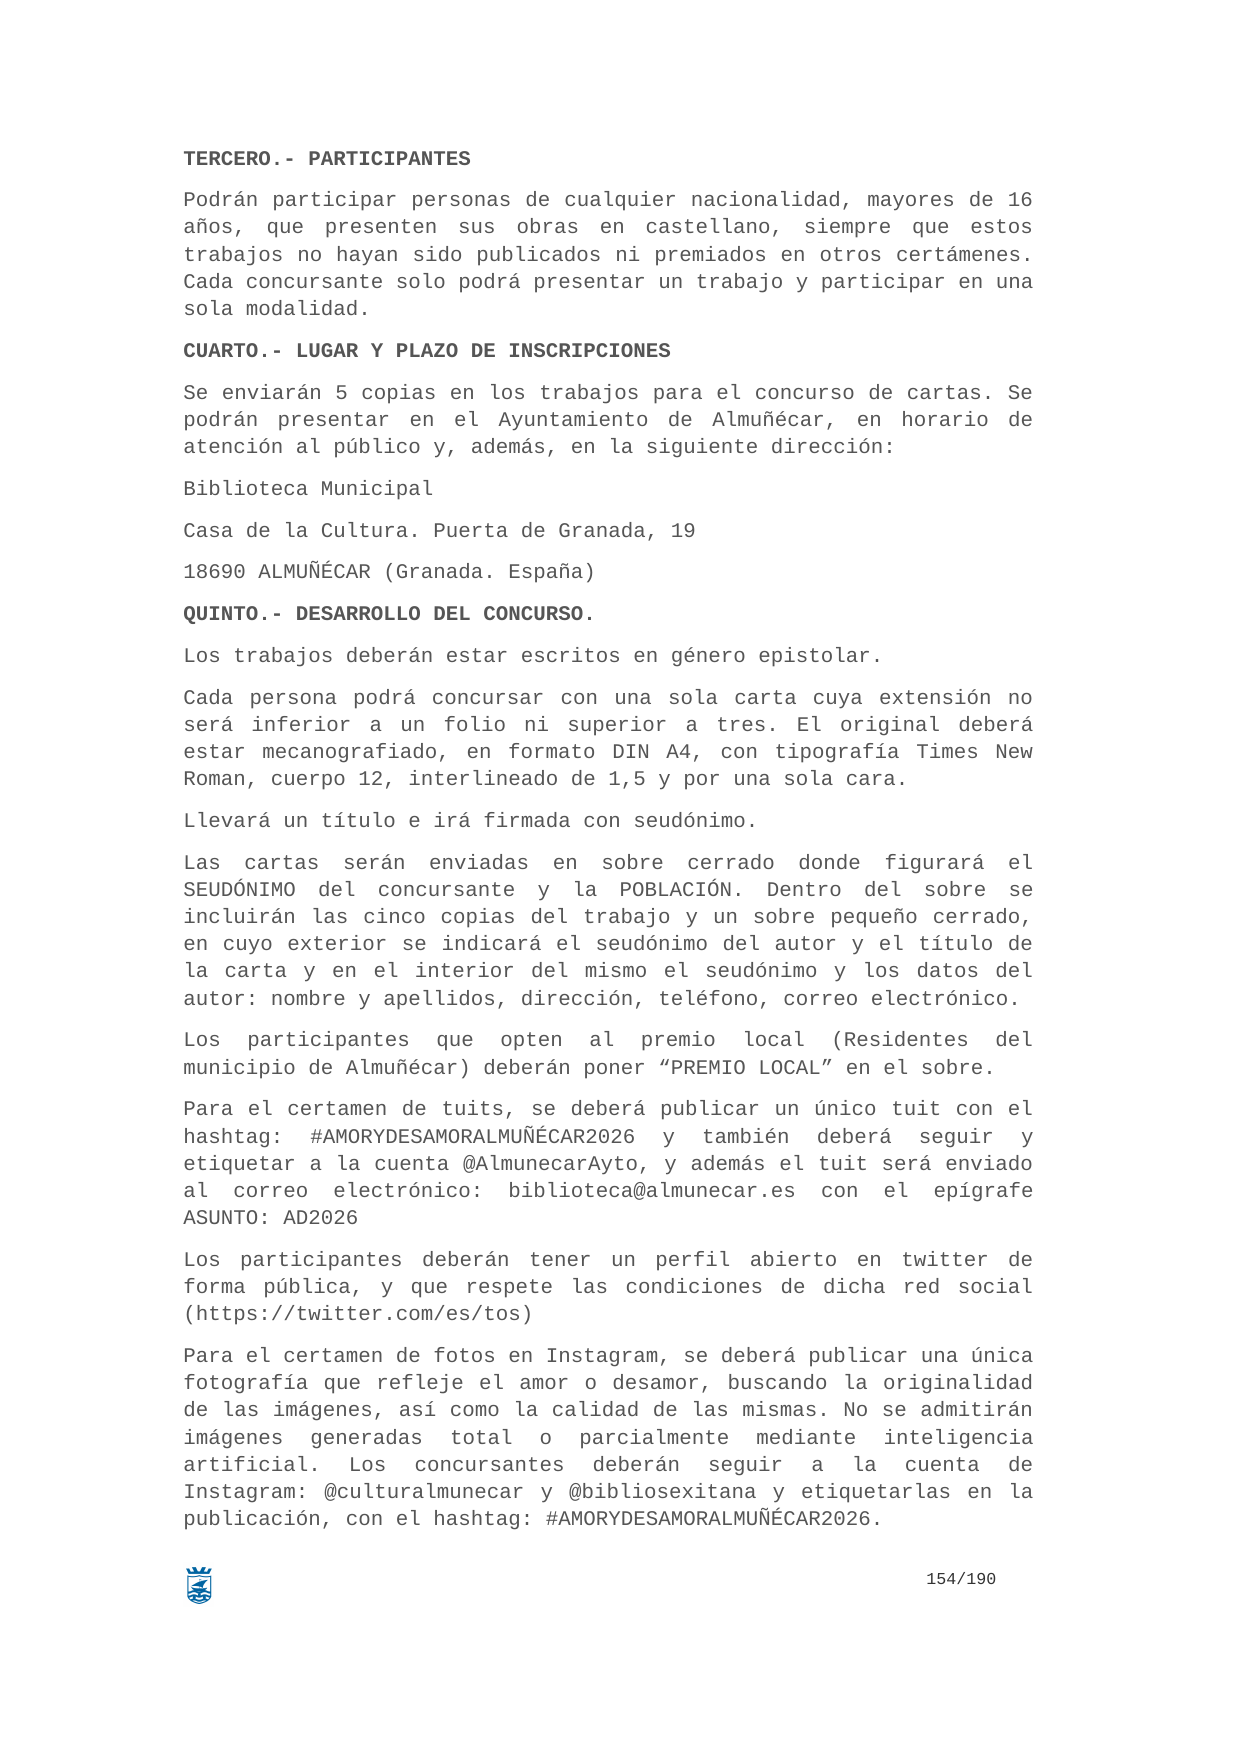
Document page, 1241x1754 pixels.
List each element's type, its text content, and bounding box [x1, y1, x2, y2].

text Biblioteca Municipal [183, 478, 1033, 501]
text Podrán participar personas de cualquier nacionalidad, mayores de 16 años, que presenten sus obras en castellano, siempre que estos trabajos no hayan sido publicados ni premiados en otros certámenes. Cada concursante solo podrá presentar un trabajo y participar en una sola modalidad. [183, 189, 1033, 322]
text Los participantes deberán tener un perfil abierto en twitter de forma pública, y que respete las condiciones de dicha red social (https://twitter.com/es/tos) [183, 1249, 1033, 1327]
text Llevará un título e irá firmada con seudónimo. [183, 810, 1033, 834]
text 18690 ALMUÑÉCAR (Granada. España) [183, 561, 1033, 585]
text Los trabajos deberán estar escritos en género epistolar. [183, 645, 1033, 668]
text Cada persona podrá concursar con una sola carta cuya extensión no será inferior a un folio ni superior a tres. El original deberá estar mecanografiado, en formato DIN A4, con tipografía Times New Roman, cuerpo 12, interlineado de 1,5 y por una sola cara. [183, 687, 1033, 792]
text Para el certamen de tuits, se deberá publicar un único tuit con el hashtag: #AMORYDESAMORALMUÑÉCAR2026 y también deberá seguir y etiquetar a la cuenta @AlmunecarAyto, y además el tuit será enviado al correo electrónico: biblioteca@almunecar.es con el epígrafe ASUNTO: AD2026 [183, 1098, 1033, 1231]
picture [183, 1562, 214, 1607]
text CUARTO.- LUGAR Y PLAZO DE INSCRIPCIONES [183, 340, 1033, 363]
text Los participantes que opten al premio local (Residentes del municipio de Almuñécar) deberán poner “PREMIO LOCAL” en el sobre. [183, 1029, 1033, 1080]
text Para el certamen de fotos en Instagram, se deberá publicar una única fotografía que refleje el amor o desamor, buscando la originalidad de las imágenes, así como la calidad de las mismas. No se admitirán imágenes generadas total o parcialmente mediante inteligencia artificial. Los concursantes deberán seguir a la cuenta de Instagram: @culturalmunecar y @bibliosexitana y etiquetarlas en la publicación, con el hashtag: #AMORYDESAMORALMUÑÉCAR2026. [183, 1345, 1033, 1532]
text Se enviarán 5 copias en los trabajos para el concurso de cartas. Se podrán presentar en el Ayuntamiento de Almuñécar, en horario de atención al público y, además, en la siguiente dirección: [183, 382, 1033, 460]
text Las cartas serán enviadas en sobre cerrado donde figurará el SEUDÓNIMO del concursante y la POBLACIÓN. Dentro del sobre se incluirán las cinco copias del trabajo y un sobre pequeño cerrado, en cuyo exterior se indicará el seudónimo del autor y el título de la carta y en el interior del mismo el seudónimo y los datos del autor: nombre y apellidos, dirección, teléfono, correo electrónico. [183, 852, 1033, 1011]
text QUINTO.- DESARROLLO DEL CONCURSO. [183, 603, 1033, 627]
text Casa de la Cultura. Puerta de Granada, 19 [183, 519, 1033, 543]
text TERCERO.- PARTICIPANTES [183, 148, 1033, 171]
